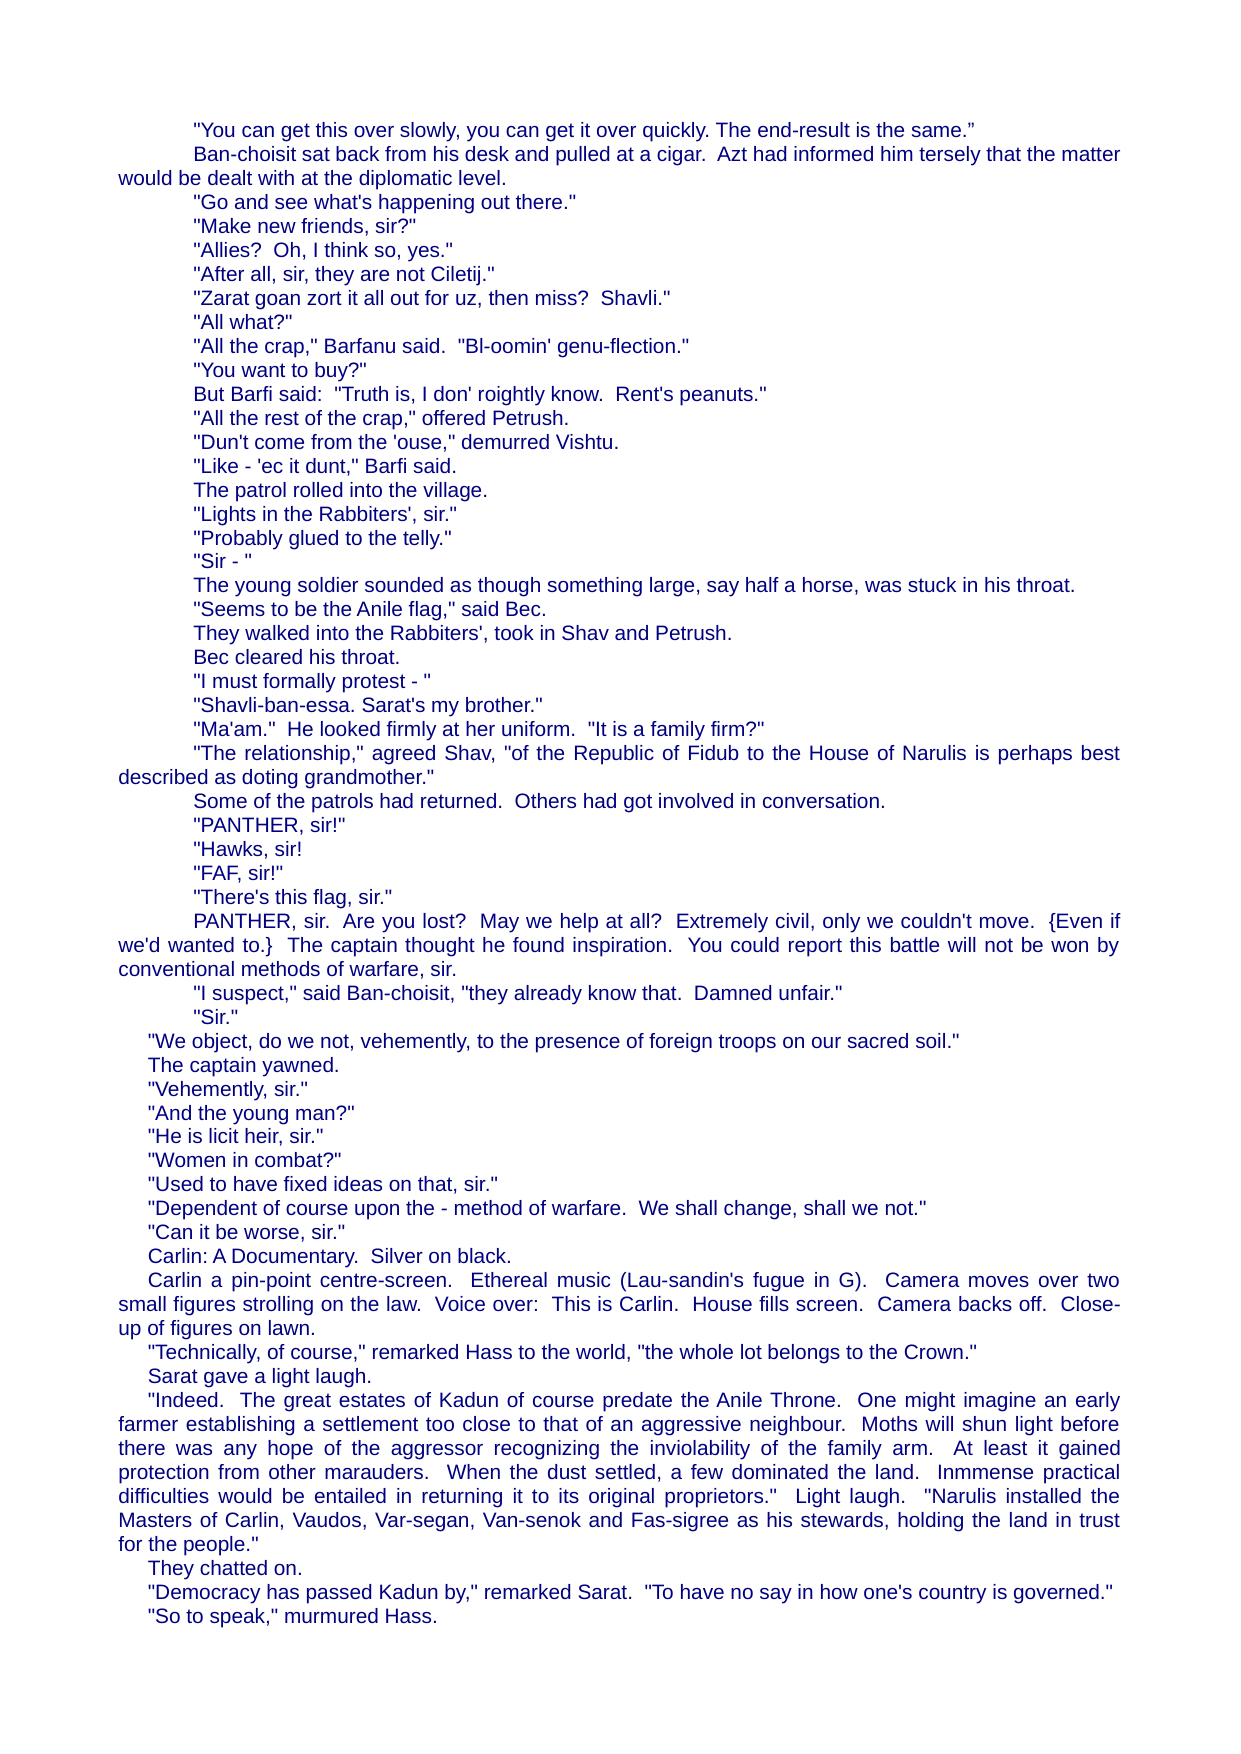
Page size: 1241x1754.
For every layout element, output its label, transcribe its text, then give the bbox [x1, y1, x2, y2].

text "Technically, of course," remarked Hass to the world, "the whole lot belongs to the Crown." [118, 1340, 1122, 1364]
text "Probably glued to the telly." [118, 525, 1122, 549]
text They chatted on. [118, 1556, 1122, 1579]
text "All the rest of the crap," offered Petrush. [118, 406, 1122, 429]
text "PANTHER, sir!" [118, 813, 1122, 837]
text The patrol rolled into the village. [118, 477, 1122, 501]
text "There's this flag, sir." [118, 885, 1122, 909]
text "Hawks, sir! [118, 837, 1122, 861]
text "You can get this over slowly, you can get it over quickly. The end-result is the same.” [118, 118, 1122, 142]
text "Dun't come from the 'ouse," demurred Vishtu. [118, 429, 1122, 453]
text "Zarat goan zort it all out for uz, then miss? Shavli." [118, 286, 1122, 310]
text "Lights in the Rabbiters', sir." [118, 501, 1122, 525]
text "Ma'am." He looked firmly at her uniform. "It is a family firm?" [118, 717, 1122, 741]
text "Used to have fixed ideas on that, sir." [118, 1172, 1122, 1196]
text "Allies? Oh, I think so, yes." [118, 238, 1122, 262]
text "Indeed. The great estates of Kadun of course predate the Anile Throne. One might imagine an early farmer establishing a settlement too close to that of an aggressive neighbour. Moths will shun light before there was any hope of the aggressor recognizing the inviolability of the family arm. At least it gained protection from other marauders. When the dust settled, a few dominated the land. Inmmense practical difficulties would be entailed in returning it to its original proprietors." Light laugh. "Narulis installed the Masters of Carlin, Vaudos, Var-segan, Van-senok and Fas-sigree as his stewards, holding the land in trust for the people." [118, 1388, 1122, 1556]
text "I must formally protest - " [118, 669, 1122, 693]
text "After all, sir, they are not Ciletij." [118, 262, 1122, 286]
text "Women in combat?" [118, 1148, 1122, 1172]
text "Can it be worse, sir." [118, 1220, 1122, 1244]
text "You want to buy?" [118, 358, 1122, 382]
text "FAF, sir!" [118, 861, 1122, 885]
text "Dependent of course upon the - method of warfare. We shall change, shall we not." [118, 1196, 1122, 1220]
text "The relationship," agreed Shav, "of the Republic of Fidub to the House of Narulis is perhaps best described as doting grandmother." [118, 741, 1122, 789]
text Some of the patrols had returned. Others had got involved in conversation. [118, 789, 1122, 813]
text But Barfi said: "Truth is, I don' roightly know. Rent's peanuts." [118, 382, 1122, 406]
text Carlin a pin-point centre-screen. Ethereal music (Lau-sandin's fugue in G). Camera moves over two small figures strolling on the law. Voice over: This is Carlin. House fills screen. Camera backs off. Close-up of figures on lawn. [118, 1268, 1122, 1340]
text The young soldier sounded as though something large, say half a horse, was stuck in his throat. [118, 573, 1122, 597]
text "Democracy has passed Kadun by," remarked Sarat. "To have no say in how one's country is governed." [118, 1579, 1122, 1603]
text The captain yawned. [118, 1052, 1122, 1076]
text "Seems to be the Anile flag," said Bec. [118, 597, 1122, 621]
text Bec cleared his throat. [118, 645, 1122, 669]
text Sarat gave a light laugh. [118, 1364, 1122, 1388]
text "Go and see what's happening out there." [118, 190, 1122, 214]
text PANTHER, sir. Are you lost? May we help at all? Extremely civil, only we couldn't move. {Even if we'd wanted to.} The captain thought he found inspiration. You could report this battle will not be won by conventional methods of warfare, sir. [118, 909, 1122, 981]
text "I suspect," said Ban-choisit, "they already know that. Damned unfair." [118, 981, 1122, 1004]
text "So to speak," murmured Hass. [118, 1603, 1122, 1627]
text "Vehemently, sir." [118, 1076, 1122, 1100]
text "Like - 'ec it dunt," Barfi said. [118, 453, 1122, 477]
text "All the crap," Barfanu said. "Bl-oomin' genu-flection." [118, 334, 1122, 358]
text "All what?" [118, 310, 1122, 334]
text "Shavli-ban-essa. Sarat's my brother." [118, 693, 1122, 717]
text "And the young man?" [118, 1100, 1122, 1124]
text Ban-choisit sat back from his desk and pulled at a cigar. Azt had informed him tersely that the matter would be dealt with at the diplomatic level. [118, 142, 1122, 190]
text "Make new friends, sir?" [118, 214, 1122, 238]
text "He is licit heir, sir." [118, 1124, 1122, 1148]
text "We object, do we not, vehemently, to the presence of foreign troops on our sacred soil." [118, 1028, 1122, 1052]
text They walked into the Rabbiters', took in Shav and Petrush. [118, 621, 1122, 645]
text "Sir - " [118, 549, 1122, 573]
text Carlin: A Documentary. Silver on black. [118, 1244, 1122, 1268]
text "Sir." [118, 1004, 1122, 1028]
